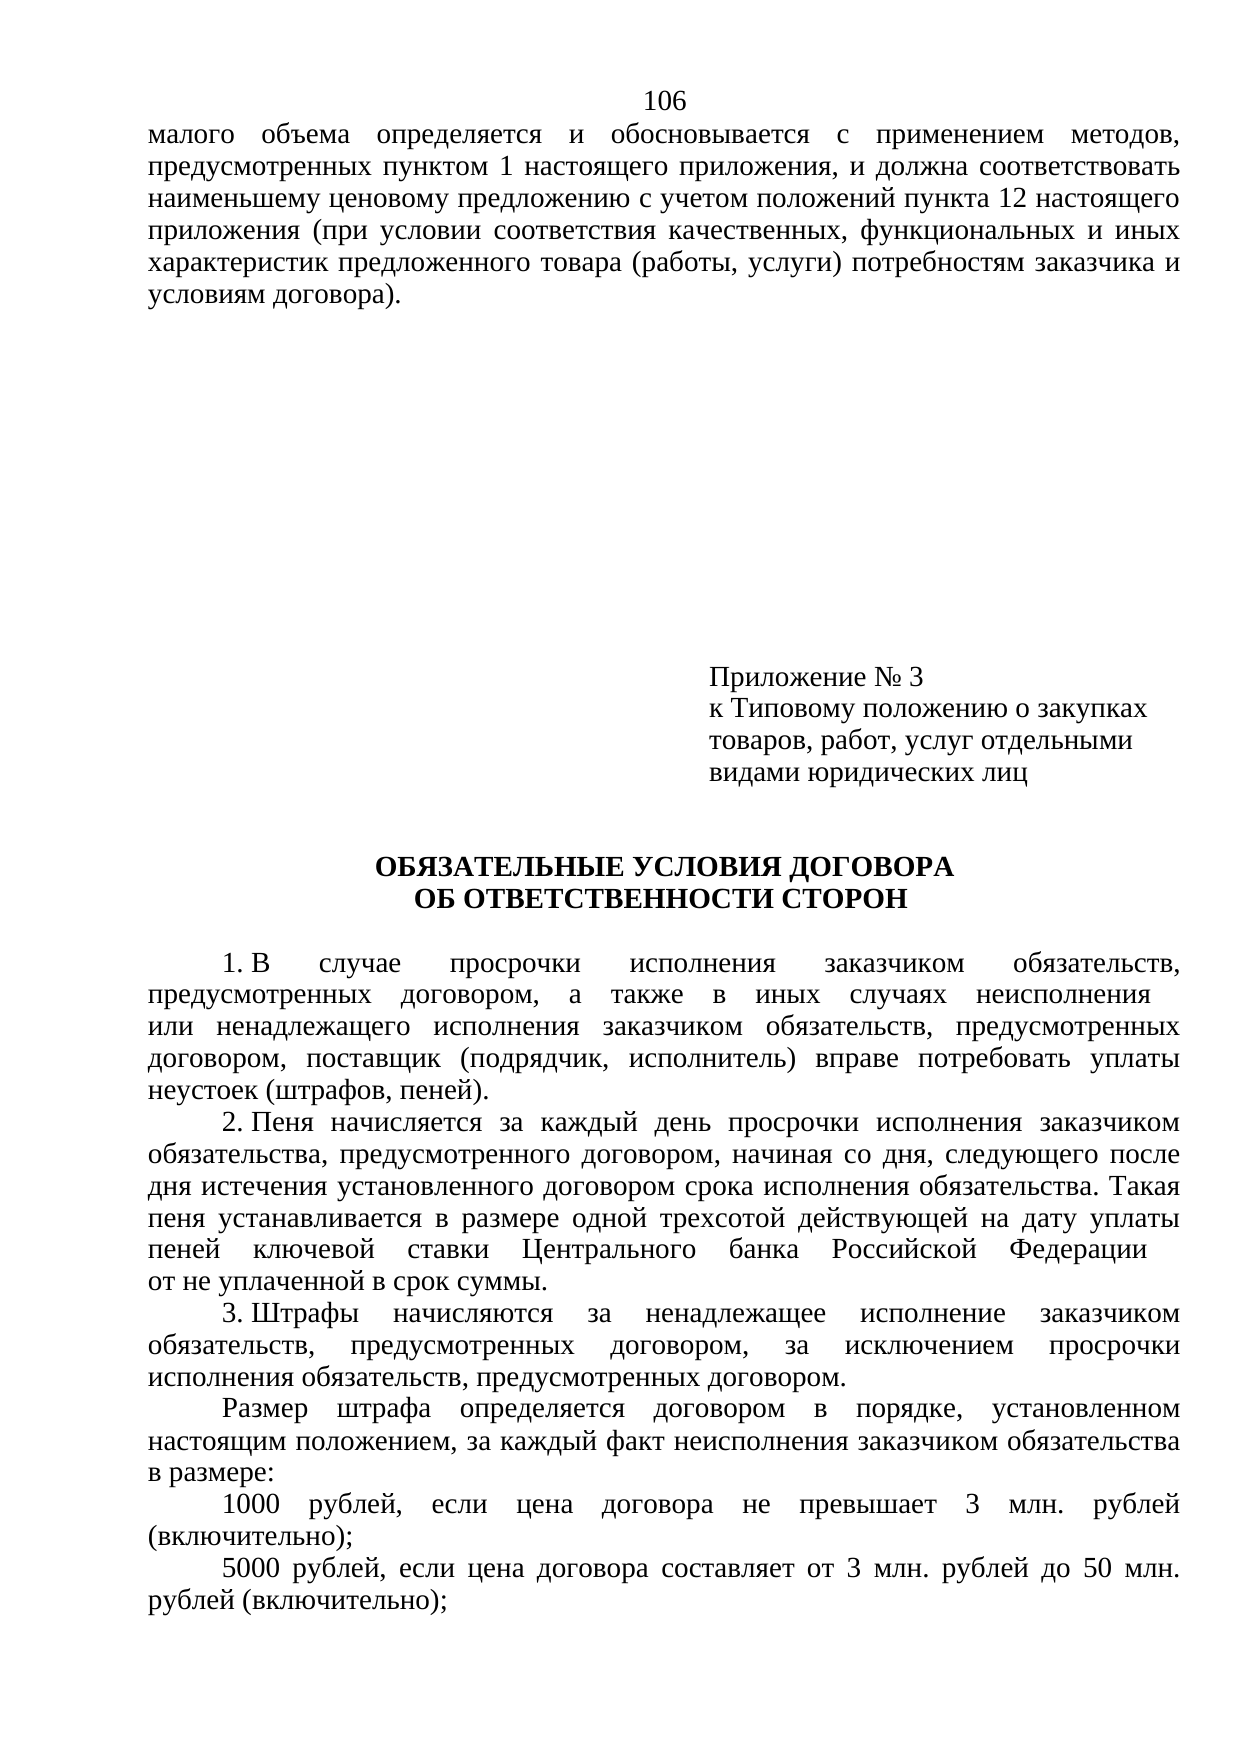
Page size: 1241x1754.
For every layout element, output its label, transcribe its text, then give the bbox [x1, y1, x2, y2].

text 1. В случае просрочки исполнения заказчиком обязательств, предусмотренных договором, а также в иных случаях неисполнения или ненадлежащего исполнения заказчиком обязательств, предусмотренных договором, поставщик (подрядчик, исполнитель) вправе потребовать уплаты неустоек (штрафов, пеней). [148, 947, 1181, 1106]
text Приложение № 3 [148, 661, 1181, 692]
text видами юридических лиц [148, 756, 1181, 788]
text товаров, работ, услуг отдельными [148, 724, 1181, 756]
text малого объема определяется и обосновывается с применением методов, предусмотренных пунктом 1 настоящего приложения, и должна соответствовать наименьшему ценовому предложению с учетом положений пункта 12 настоящего приложения (при условии соответствия качественных, функциональных и иных характеристик предложенного товара (работы, услуги) потребностям заказчика и условиям договора). [148, 118, 1181, 309]
text к Типовому положению о закупках [148, 692, 1181, 724]
text 2. Пеня начисляется за каждый день просрочки исполнения заказчиком обязательства, предусмотренного договором, начиная со дня, следующего после дня истечения установленного договором срока исполнения обязательства. Такая пеня устанавливается в размере одной трехсотой действующей на дату уплаты пеней ключевой ставки Центрального банка Российской Федерации от не уплаченной в срок суммы. [148, 1106, 1181, 1297]
text 5000 рублей, если цена договора составляет от 3 млн. рублей до 50 млн. рублей (включительно); [148, 1552, 1181, 1615]
text 1000 рублей, если цена договора не превышает 3 млн. рублей (включительно); [148, 1488, 1181, 1552]
text 3. Штрафы начисляются за ненадлежащее исполнение заказчиком обязательств, предусмотренных договором, за исключением просрочки исполнения обязательств, предусмотренных договором. [148, 1297, 1181, 1392]
text ОБЯЗАТЕЛЬНЫЕ УСЛОВИЯ ДОГОВОРА ОБ ОТВЕТСТВЕННОСТИ СТОРОН [148, 851, 1181, 915]
text Размер штрафа определяется договором в порядке, установленном настоящим положением, за каждый факт неисполнения заказчиком обязательства в размере: [148, 1392, 1181, 1488]
